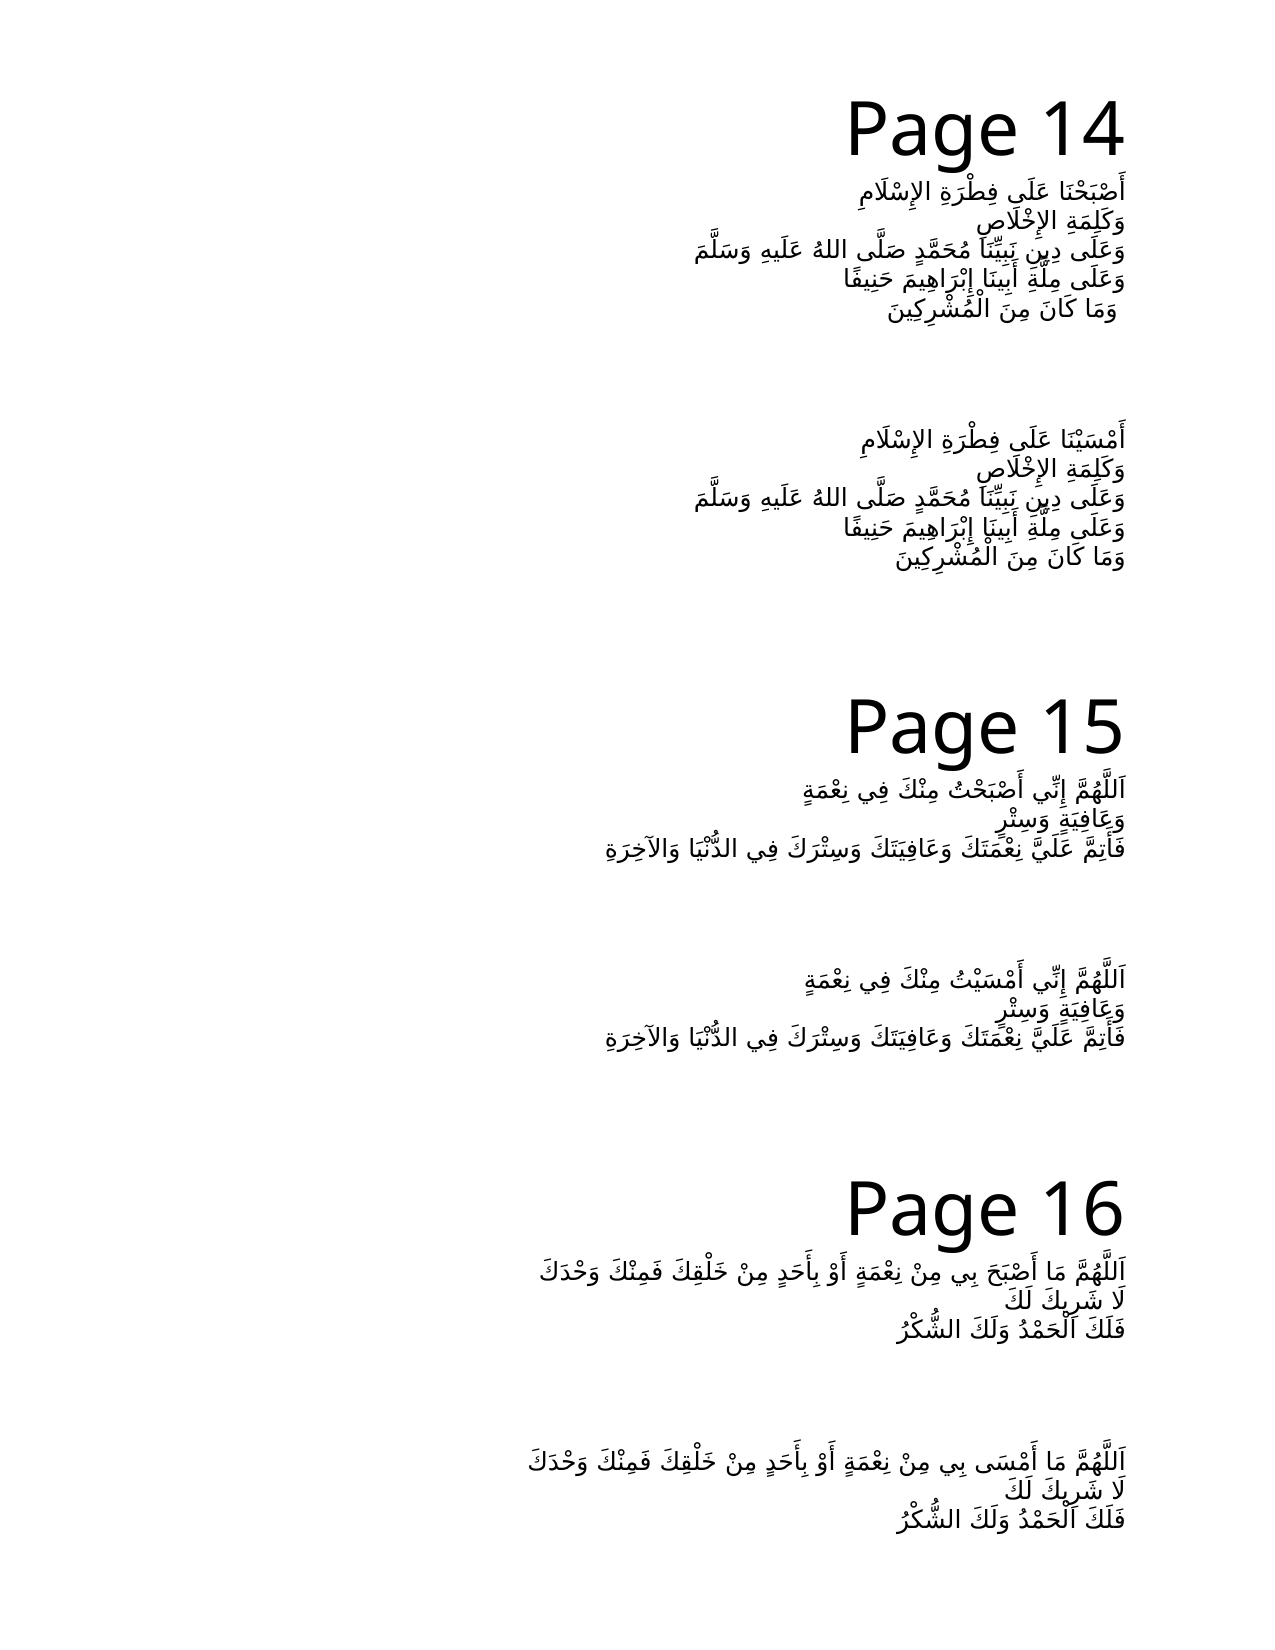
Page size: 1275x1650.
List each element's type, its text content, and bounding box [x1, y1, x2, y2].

text فَلَكَ الْحَمْدُ وَلَكَ الشُّكْرُ [150, 1505, 1125, 1534]
text اَللَّهُمَّ إِنِّي أَمْسَيْتُ مِنْكَ فِي نِعْمَةٍ [150, 965, 1125, 994]
text وَكَلِمَةِ الإِخْلَاصِ [150, 206, 1125, 236]
text فَأَتِمَّ عَلَيَّ نِعْمَتَكَ وَعَافِيَتَكَ وَسِتْرَكَ فِي الدُّنْيَا وَالآخِرَةِ [150, 1023, 1125, 1053]
text أَمْسَيْنَا عَلَى فِطْرَةِ الإِسْلَامِ [150, 425, 1125, 454]
text وَمَا كَانَ مِنَ الْمُشْرِكِينَ [150, 294, 1125, 323]
text وَعَلَى مِلَّةِ أَبِينَا إِبْرَاهِيمَ حَنِيفًا [150, 265, 1125, 294]
text اَللَّهُمَّ مَا أَمْسَى بِي مِنْ نِعْمَةٍ أَوْ بِأَحَدٍ مِنْ خَلْقِكَ فَمِنْكَ وَحْدَكَ [150, 1447, 1125, 1476]
text أَصْبَحْنَا عَلَى فِطْرَةِ الإِسْلَامِ [150, 177, 1125, 206]
text فَأَتِمَّ عَلَيَّ نِعْمَتَكَ وَعَافِيَتَكَ وَسِتْرَكَ فِي الدُّنْيَا وَالآخِرَةِ [150, 834, 1125, 863]
text اَللَّهُمَّ مَا أَصْبَحَ بِي مِنْ نِعْمَةٍ أَوْ بِأَحَدٍ مِنْ خَلْقِكَ فَمِنْكَ وَحْدَكَ [150, 1257, 1125, 1286]
text Page 15 [150, 673, 1125, 775]
text وَعَلَى دِينِ نَبِيِّنَا مُحَمَّدٍ صَلَّى اللهُ عَلَيهِ وَسَلَّمَ [150, 483, 1125, 513]
text فَلَكَ الْحَمْدُ وَلَكَ الشُّكْرُ [150, 1315, 1125, 1344]
text وَعَلَى دِينِ نَبِيِّنَا مُحَمَّدٍ صَلَّى اللهُ عَلَيهِ وَسَلَّمَ [150, 236, 1125, 265]
text Page 16 [150, 1155, 1125, 1257]
text وَعَلَى مِلَّةِ أَبِينَا إِبْرَاهِيمَ حَنِيفًا [150, 513, 1125, 542]
text وَمَا كَانَ مِنَ الْمُشْرِكِينَ [150, 542, 1125, 571]
text لَا شَرِيكَ لَكَ [150, 1286, 1125, 1315]
text وَعَافِيَةٍ وَسِتْرٍ [150, 804, 1125, 834]
text وَعَافِيَةٍ وَسِتْرٍ [150, 994, 1125, 1023]
text Page 14 [150, 75, 1125, 177]
text لَا شَرِيكَ لَكَ [150, 1476, 1125, 1505]
text اَللَّهُمَّ إِنِّي أَصْبَحْتُ مِنْكَ فِي نِعْمَةٍ [150, 775, 1125, 804]
text وَكَلِمَةِ الإِخْلَاصِ [150, 454, 1125, 483]
